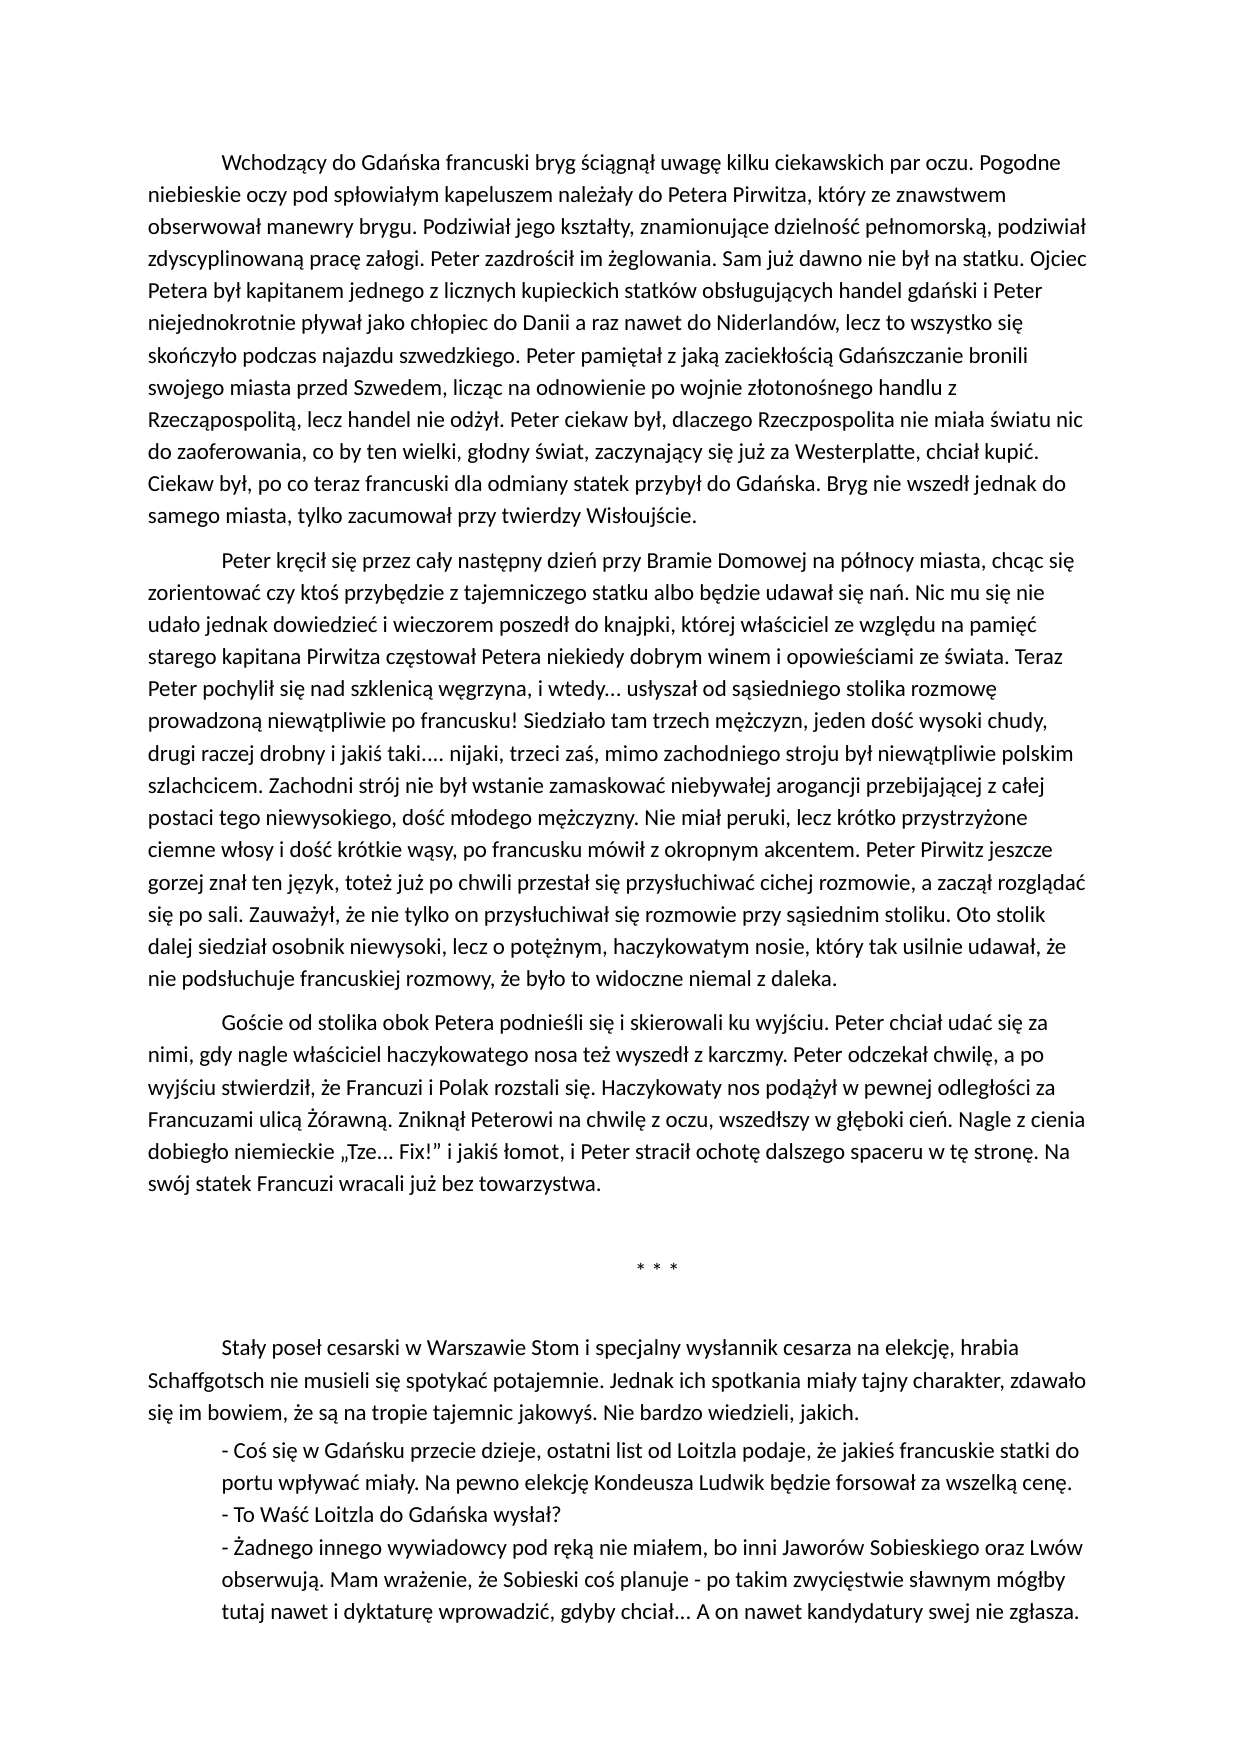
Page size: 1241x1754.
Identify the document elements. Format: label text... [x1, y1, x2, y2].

text - To Waść Loitzla do Gdańska wysłał? [221, 1500, 1093, 1528]
text Stały poseł cesarski w Warszawie Stom i specjalny wysłannik cesarza na elekcję, hrabia Schaffgotsch nie musieli się spotykać potajemnie. Jednak ich spotkania miały tajny charakter, zdawało się im bowiem, że są na tropie tajemnic jakowyś. Nie bardzo wiedzieli, jakich. [148, 1333, 1093, 1426]
text * * * [148, 1257, 1093, 1285]
text Wchodzący do Gdańska francuski bryg ściągnął uwagę kilku ciekawskich par oczu. Pogodne niebieskie oczy pod spłowiałym kapeluszem należały do Petera Pirwitza, który ze znawstwem obserwował manewry brygu. Podziwiał jego kształty, znamionujące dzielność pełnomorską, podziwiał zdyscyplinowaną pracę załogi. Peter zazdrościł im żeglowania. Sam już dawno nie był na statku. Ojciec Petera był kapitanem jednego z licznych kupieckich statków obsługujących handel gdański i Peter niejednokrotnie pływał jako chłopiec do Danii a raz nawet do Niderlandów, lecz to wszystko się skończyło podczas najazdu szwedzkiego. Peter pamiętał z jaką zaciekłością Gdańszczanie bronili swojego miasta przed Szwedem, licząc na odnowienie po wojnie złotonośnego handlu z Rzecząpospolitą, lecz handel nie odżył. Peter ciekaw był, dlaczego Rzeczpospolita nie miała światu nic do zaoferowania, co by ten wielki, głodny świat, zaczynający się już za Westerplatte, chciał kupić. Ciekaw był, po co teraz francuski dla odmiany statek przybył do Gdańska. Bryg nie wszedł jednak do samego miasta, tylko zacumował przy twierdzy Wisłoujście. [148, 148, 1093, 530]
text - Coś się w Gdańsku przecie dzieje, ostatni list od Loitzla podaje, że jakieś francuskie statki do portu wpływać miały. Na pewno elekcję Kondeusza Ludwik będzie forsował za wszelką cenę. [221, 1436, 1093, 1496]
text - Żadnego innego wywiadowcy pod ręką nie miałem, bo inni Jaworów Sobieskiego oraz Lwów obserwują. Mam wrażenie, że Sobieski coś planuje - po takim zwycięstwie sławnym mógłby tutaj nawet i dyktaturę wprowadzić, gdyby chciał... A on nawet kandydatury swej nie zgłasza. [221, 1533, 1093, 1625]
text Peter kręcił się przez cały następny dzień przy Bramie Domowej na północy miasta, chcąc się zorientować czy ktoś przybędzie z tajemniczego statku albo będzie udawał się nań. Nic mu się nie udało jednak dowiedzieć i wieczorem poszedł do knajpki, której właściciel ze względu na pamięć starego kapitana Pirwitza częstował Petera niekiedy dobrym winem i opowieściami ze świata. Teraz Peter pochylił się nad szklenicą węgrzyna, i wtedy... usłyszał od sąsiedniego stolika rozmowę prowadzoną niewątpliwie po francusku! Siedziało tam trzech mężczyzn, jeden dość wysoki chudy, drugi raczej drobny i jakiś taki.... nijaki, trzeci zaś, mimo zachodniego stroju był niewątpliwie polskim szlachcicem. Zachodni strój nie był wstanie zamaskować niebywałej arogancji przebijającej z całej postaci tego niewysokiego, dość młodego mężczyzny. Nie miał peruki, lecz krótko przystrzyżone ciemne włosy i dość krótkie wąsy, po francusku mówił z okropnym akcentem. Peter Pirwitz jeszcze gorzej znał ten język, toteż już po chwili przestał się przysłuchiwać cichej rozmowie, a zaczął rozglądać się po sali. Zauważył, że nie tylko on przysłuchiwał się rozmowie przy sąsiednim stoliku. Oto stolik dalej siedział osobnik niewysoki, lecz o potężnym, haczykowatym nosie, który tak usilnie udawał, że nie podsłuchuje francuskiej rozmowy, że było to widoczne niemal z daleka. [148, 546, 1093, 992]
text Goście od stolika obok Petera podnieśli się i skierowali ku wyjściu. Peter chciał udać się za nimi, gdy nagle właściciel haczykowatego nosa też wyszedł z karczmy. Peter odczekał chwilę, a po wyjściu stwierdził, że Francuzi i Polak rozstali się. Haczykowaty nos podążył w pewnej odległości za Francuzami ulicą Żórawną. Zniknął Peterowi na chwilę z oczu, wszedłszy w głęboki cień. Nagle z cienia dobiegło niemieckie „Tze... Fix!” i jakiś łomot, i Peter stracił ochotę dalszego spaceru w tę stronę. Na swój statek Francuzi wracali już bez towarzystwa. [148, 1008, 1093, 1197]
